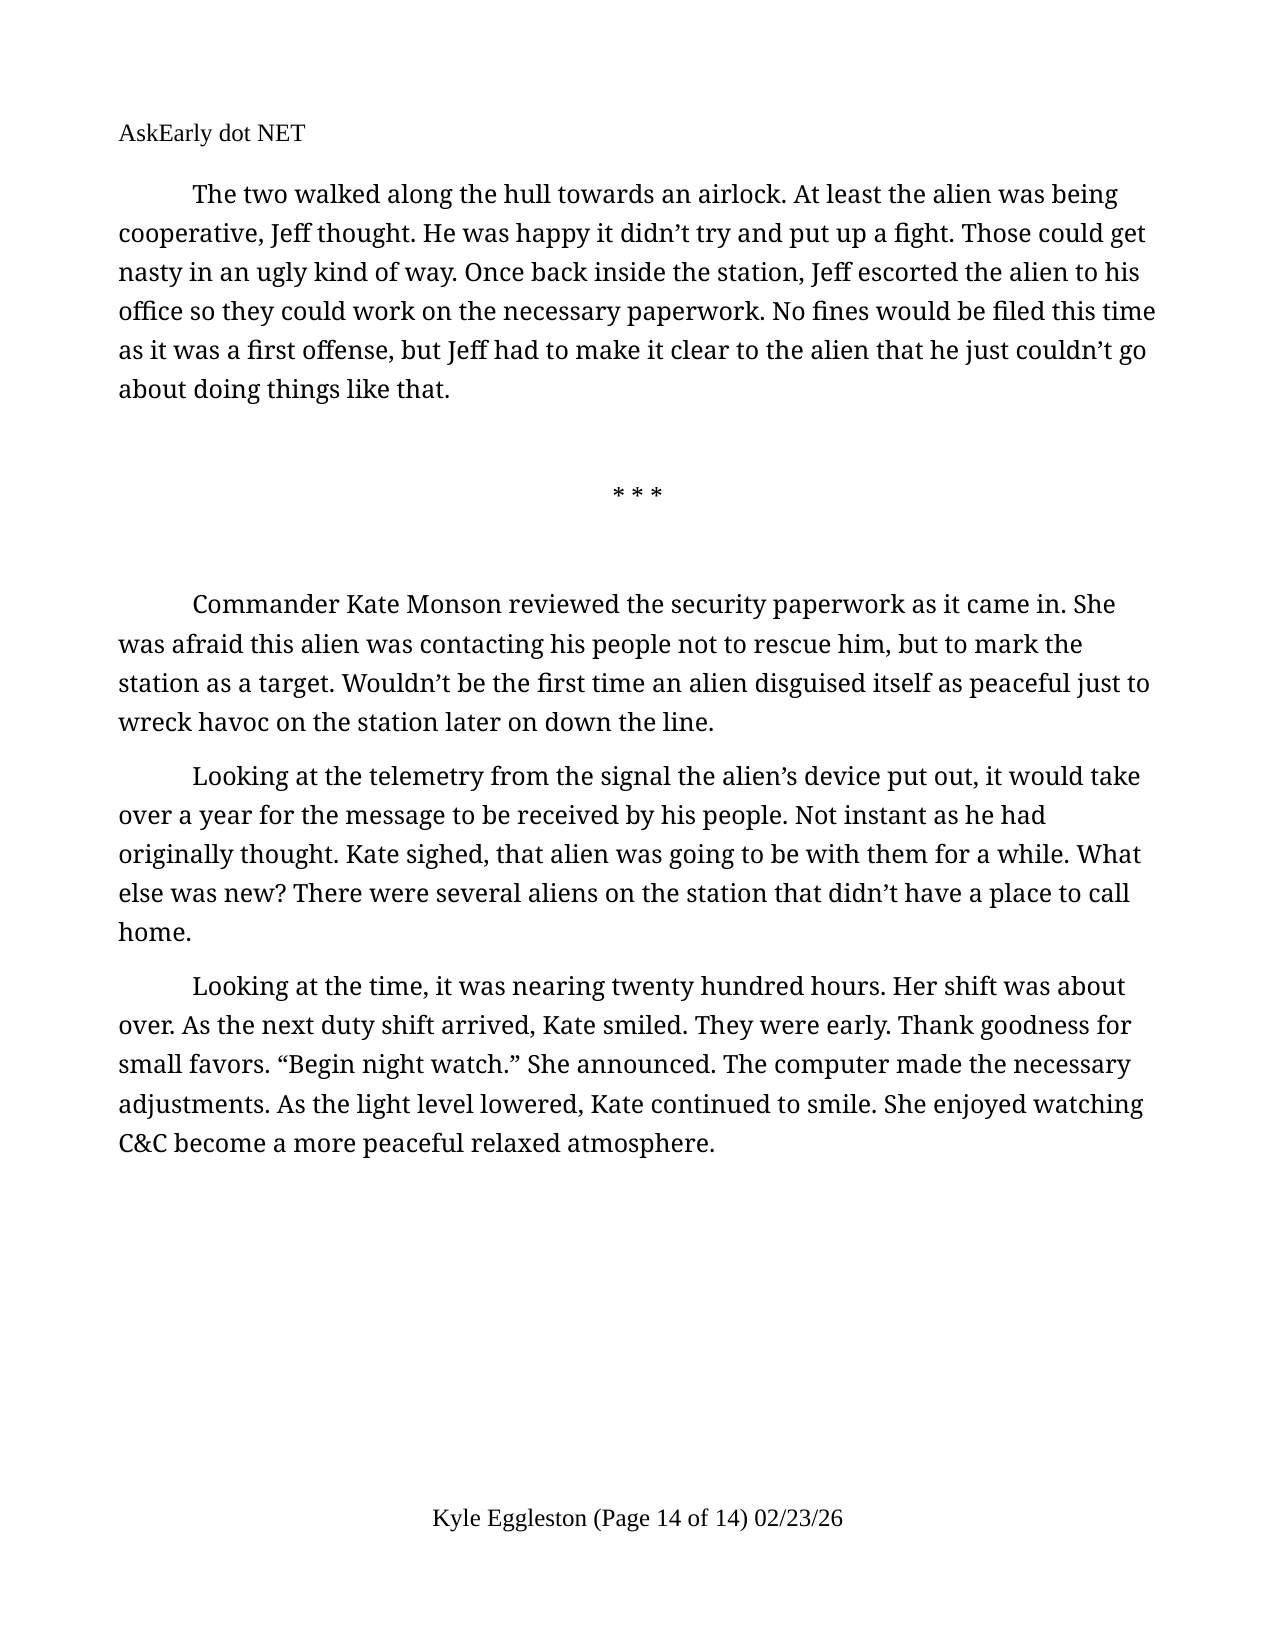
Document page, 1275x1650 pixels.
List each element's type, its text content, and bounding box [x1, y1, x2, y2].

text Looking at the time, it was nearing twenty hundred hours. Her shift was about over. As the next duty shift arrived, Kate smiled. They were early. Thank goodness for small favors. “Begin night watch.” She announced. The computer made the necessary adjustments. As the light level lowered, Kate continued to smile. She enjoyed watching C&C become a more peaceful relaxed atmosphere. [118, 969, 1157, 1159]
text * * * [118, 480, 1157, 514]
text Looking at the telemetry from the signal the alien’s device put out, it would take over a year for the message to be received by his people. Not instant as he had originally thought. Kate sighed, that alien was going to be with them for a while. What else was new? There were several aliens on the station that didn’t have a place to call home. [118, 758, 1157, 949]
text The two walked along the hull towards an airlock. At least the alien was being cooperative, Jeff thought. He was happy it didn’t try and put up a fight. Those could get nasty in an ugly kind of way. Once back inside the station, Jeff escorted the alien to his office so they could work on the necessary paperwork. No fines would be filed this time as it was a first offense, but Jeff had to make it clear to the alien that he just couldn’t go about doing things like that. [118, 176, 1157, 406]
text Commander Kate Monson reviewed the security paperwork as it came in. She was afraid this alien was contacting his people not to rescue him, but to mark the station as a target. Wouldn’t be the first time an alien disguised itself as peaceful just to wreck havoc on the station later on down the line. [118, 587, 1157, 739]
